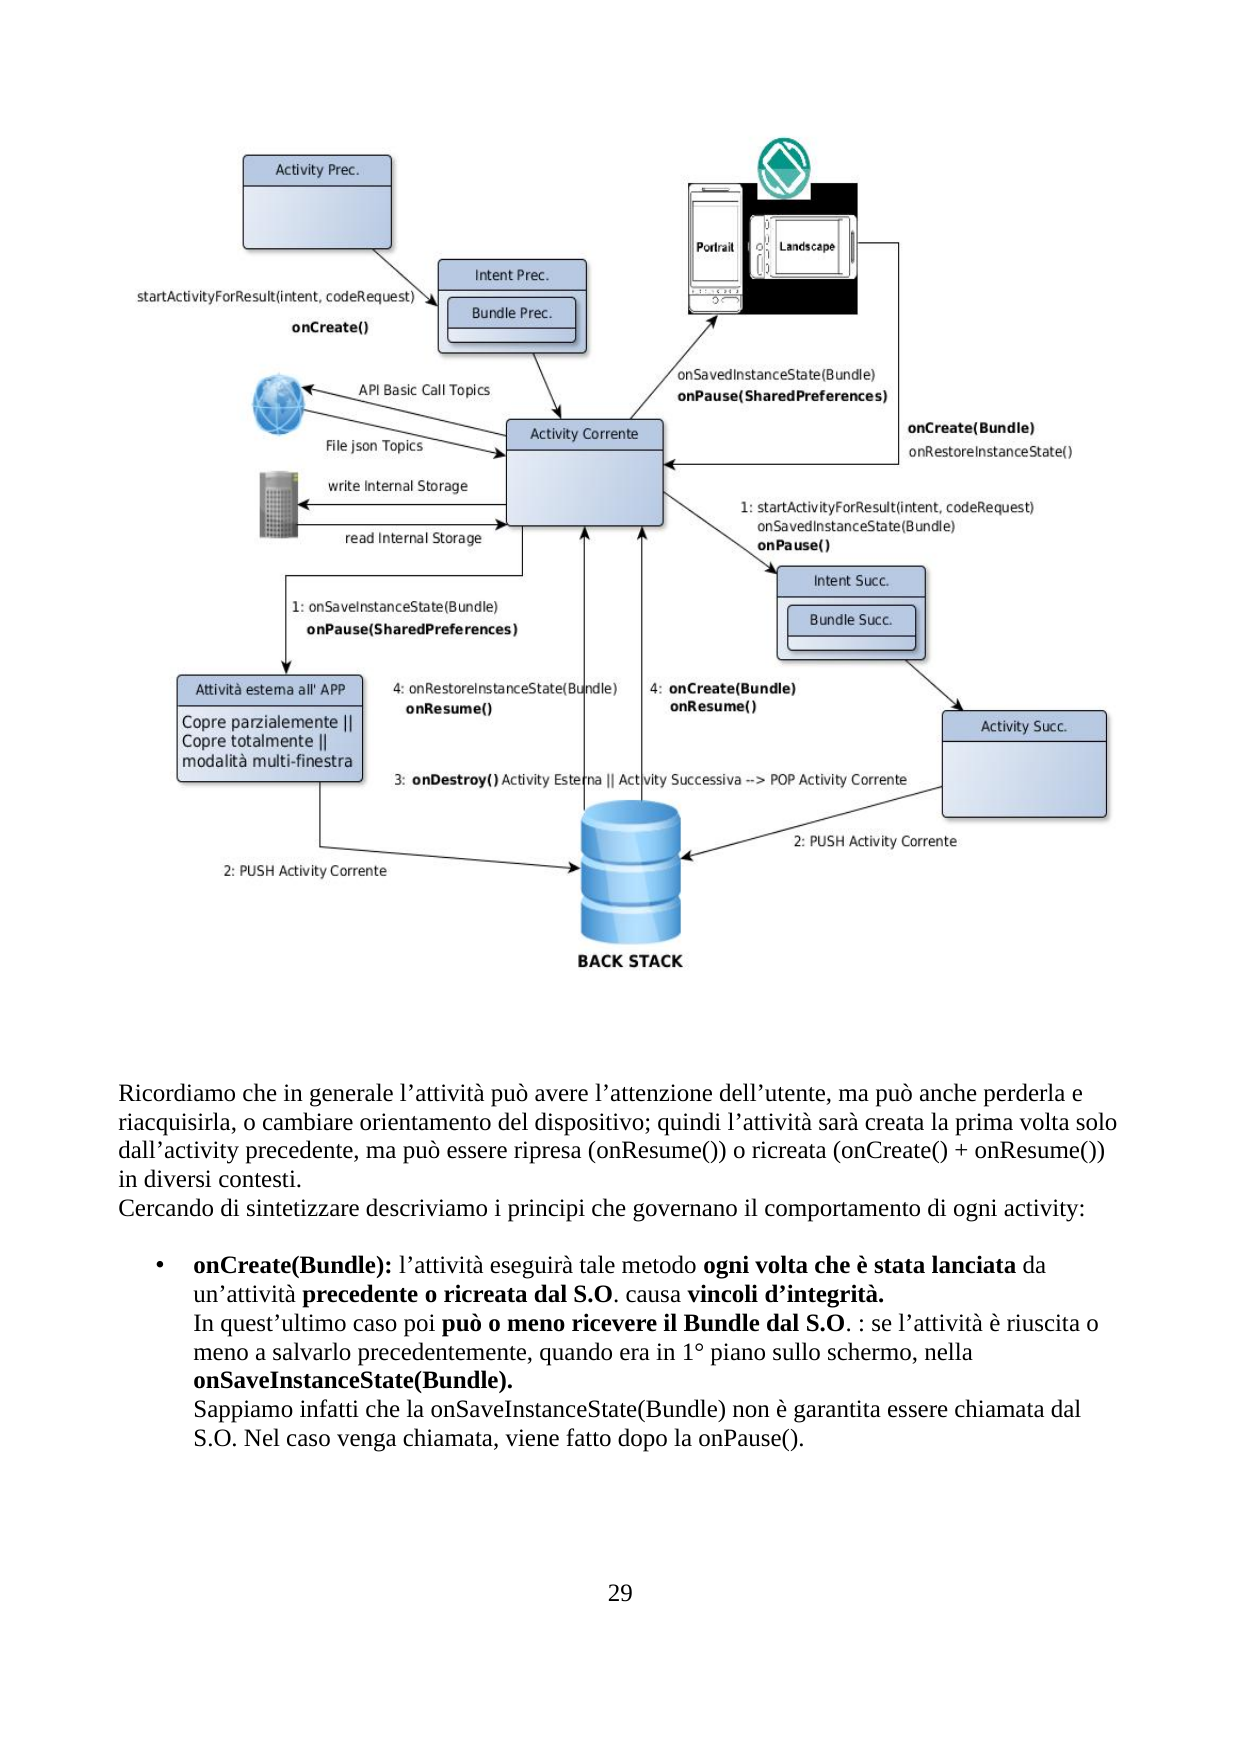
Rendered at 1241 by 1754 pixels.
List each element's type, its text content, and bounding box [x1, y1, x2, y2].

text Ricordiamo che in generale l’attività può avere l’attenzione dell’utente, ma può anche perderla e riacquisirla, o cambiare orientamento del dispositivo; quindi l’attività sarà creata la prima volta solo dall’activity precedente, ma può essere ripresa (onResume()) o ricreata (onCreate() + onResume()) in diversi contesti. [118, 1078, 1122, 1193]
list onCreate(Bundle): l’attività eseguirà tale metodo ogni volta che è stata lanciata da un’attività precedente o ricreata dal S.O. causa vincoli d’integrità. [156, 1250, 1122, 1308]
picture [118, 118, 1123, 992]
list In quest’ultimo caso poi può o meno ricevere il Bundle dal S.O. : se l’attività è riuscita o meno a salvarlo precedentemente, quando era in 1° piano sullo schermo, nella onSaveInstanceState(Bundle). [156, 1308, 1122, 1394]
text Cercando di sintetizzare descriviamo i principi che governano il comportamento di ogni activity: [118, 1193, 1122, 1222]
list Sappiamo infatti che la onSaveInstanceState(Bundle) non è garantita essere chiamata dal S.O. Nel caso venga chiamata, viene fatto dopo la onPause(). [156, 1394, 1122, 1452]
